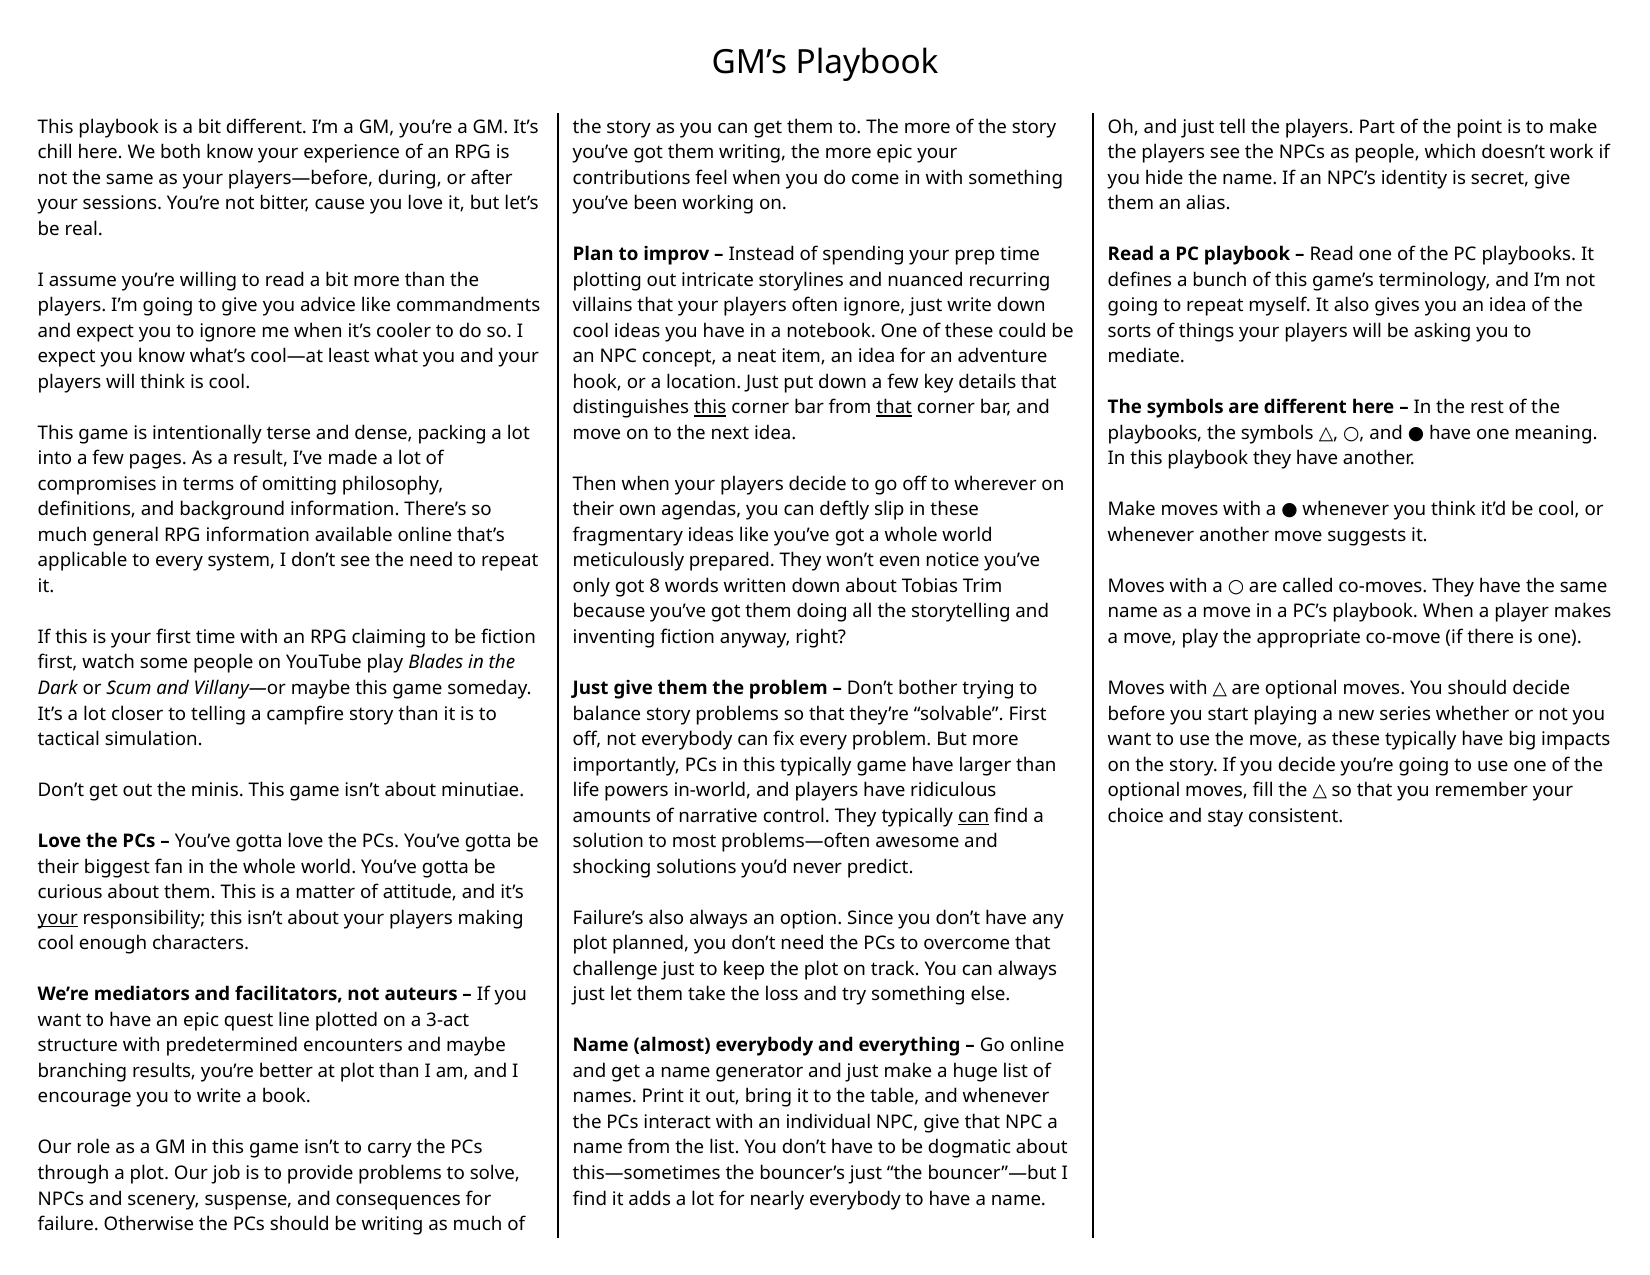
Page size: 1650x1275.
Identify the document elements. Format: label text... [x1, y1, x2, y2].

text The symbols are different here – In the rest of the playbooks, the symbols △, ○, and ● have one meaning. In this playbook they have another. [1107, 394, 1612, 470]
text This playbook is a bit different. I’m a GM, you’re a GM. It’s chill here. We both know your experience of an RPG is not the same as your players—before, during, or after your sessions. You’re not bitter, cause you love it, but let’s be real. [37, 113, 542, 241]
text Failure’s also always an option. Since you don’t have any plot planned, you don’t need the PCs to overcome that challenge just to keep the plot on track. You can always just let them take the loss and try something else. [572, 904, 1077, 1006]
text Plan to improv – Instead of spending your prep time plotting out intricate storylines and nuanced recurring villains that your players often ignore, just write down cool ideas you have in a notebook. One of these could be an NPC concept, a neat item, an idea for an adventure hook, or a location. Just put down a few key details that distinguishes this corner bar from that corner bar, and move on to the next idea. [572, 241, 1077, 445]
text Make moves with a ● whenever you think it’d be cool, or whenever another move suggests it. [1107, 496, 1612, 547]
text Moves with a ○ are called co-moves. They have the same name as a move in a PC’s playbook. When a player makes a move, play the appropriate co-move (if there is one). [1107, 572, 1612, 649]
text Don’t get out the minis. This game isn’t about minutiae. [37, 776, 542, 802]
text Moves with △ are optional moves. You should decide before you start playing a new series whether or not you want to use the move, as these typically have big impacts on the story. If you decide you’re going to use one of the optional moves, fill the △ so that you remember your choice and stay consistent. [1107, 674, 1612, 827]
text Name (almost) everybody and everything – Go online and get a name generator and just make a huge list of names. Print it out, bring it to the table, and whenever the PCs interact with an individual NPC, give that NPC a name from the list. You don’t have to be dogmatic about this—sometimes the bouncer’s just “the bouncer”—but I find it adds a lot for nearly everybody to have a name. [572, 1032, 1077, 1210]
text We’re mediators and facilitators, not auteurs – If you want to have an epic quest line plotted on a 3-act structure with predetermined encounters and maybe branching results, you’re better at plot than I am, and I encourage you to write a book. [37, 981, 542, 1108]
text the story as you can get them to. The more of the story you’ve got them writing, the more epic your contributions feel when you do come in with something you’ve been working on. [572, 113, 1077, 215]
text If this is your first time with an RPG claiming to be fiction first, watch some people on YouTube play Blades in the Dark or Scum and Villany—or maybe this game someday. It’s a lot closer to telling a campfire story than it is to tactical simulation. [37, 623, 542, 751]
text Just give them the problem – Don’t bother trying to balance story problems so that they’re “solvable”. First off, not everybody can fix every problem. But more importantly, PCs in this typically game have larger than life powers in-world, and players have ridiculous amounts of narrative control. They typically can find a solution to most problems—often awesome and shocking solutions you’d never predict. [572, 674, 1077, 878]
text I assume you’re willing to read a bit more than the players. I’m going to give you advice like commandments and expect you to ignore me when it’s cooler to do so. I expect you know what’s cool—at least what you and your players will think is cool. [37, 266, 542, 394]
text Oh, and just tell the players. Part of the point is to make the players see the NPCs as people, which doesn’t work if you hide the name. If an NPC’s identity is secret, give them an alias. [1107, 113, 1612, 215]
text Love the PCs – You’ve gotta love the PCs. You’ve gotta be their biggest fan in the whole world. You’ve gotta be curious about them. This is a matter of attitude, and it’s your responsibility; this isn’t about your players making cool enough characters. [37, 827, 542, 955]
text This game is intentionally terse and dense, packing a lot into a few pages. As a result, I’ve made a lot of compromises in terms of omitting philosophy, definitions, and background information. There’s so much general RPG information available online that’s applicable to every system, I don’t see the need to repeat it. [37, 419, 542, 598]
text Our role as a GM in this game isn’t to carry the PCs through a plot. Our job is to provide problems to solve, NPCs and scenery, suspense, and consequences for failure. Otherwise the PCs should be writing as much of [37, 1134, 542, 1236]
text Read a PC playbook – Read one of the PC playbooks. It defines a bunch of this game’s terminology, and I’m not going to repeat myself. It also gives you an idea of the sorts of things your players will be asking you to mediate. [1107, 241, 1612, 368]
text Then when your players decide to go off to wherever on their own agendas, you can deftly slip in these fragmentary ideas like you’ve got a whole world meticulously prepared. They won’t even notice you’ve only got 8 words written down about Tobias Trim because you’ve got them doing all the storytelling and inventing fiction anyway, right? [572, 470, 1077, 649]
